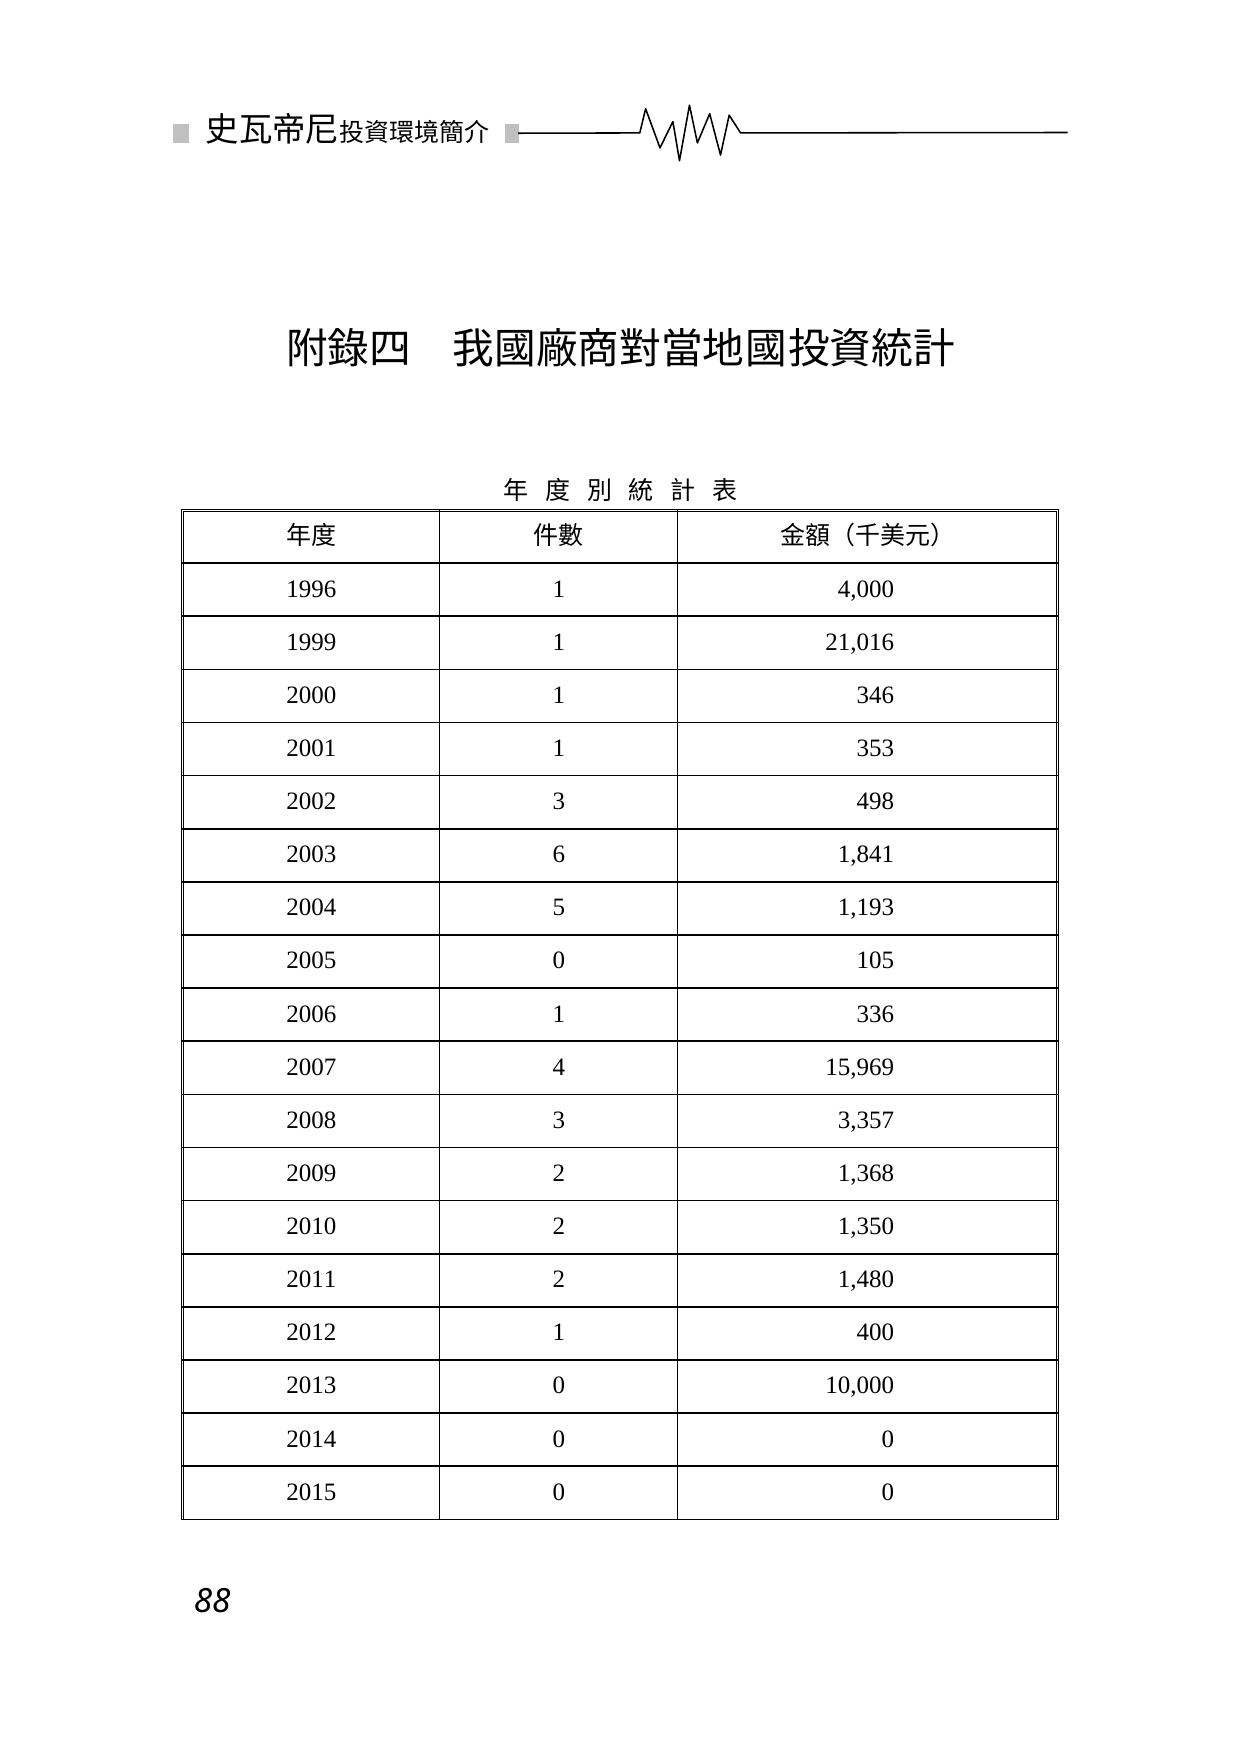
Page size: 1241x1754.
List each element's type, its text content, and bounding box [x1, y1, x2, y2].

table_cell 21,016 [678, 617, 1056, 668]
table_cell 2001 [184, 723, 439, 775]
table_cell 1,193 [678, 883, 1056, 934]
table_header 件數 [440, 512, 677, 562]
table_cell 2 [440, 1148, 677, 1200]
table_cell 2013 [184, 1361, 439, 1412]
table_cell 2007 [184, 1042, 439, 1093]
table_cell 2005 [184, 936, 439, 987]
table_cell 1,841 [678, 830, 1056, 881]
table_cell 2000 [184, 670, 439, 722]
table_cell 1 [440, 564, 677, 615]
table_cell 2009 [184, 1148, 439, 1200]
table_cell 0 [440, 1361, 677, 1412]
table_cell 3 [440, 776, 677, 828]
table_cell 1999 [184, 617, 439, 668]
table_cell 1,368 [678, 1148, 1056, 1200]
table_cell 0 [678, 1467, 1056, 1518]
table_cell 3 [440, 1095, 677, 1147]
table_cell 4 [440, 1042, 677, 1093]
table_cell 0 [440, 1467, 677, 1518]
table_cell 0 [440, 1414, 677, 1465]
table_cell 0 [678, 1414, 1056, 1465]
table_cell 2011 [184, 1255, 439, 1306]
table_cell 2006 [184, 989, 439, 1040]
table_cell 1996 [184, 564, 439, 615]
table_cell 2 [440, 1255, 677, 1306]
table_cell 1,480 [678, 1255, 1056, 1306]
table_cell 2 [440, 1201, 677, 1253]
table_cell 400 [678, 1308, 1056, 1359]
table_cell 10,000 [678, 1361, 1056, 1412]
table_cell 0 [440, 936, 677, 987]
table_cell 353 [678, 723, 1056, 775]
table_cell 2002 [184, 776, 439, 828]
table_cell 2004 [184, 883, 439, 934]
table_cell 3,357 [678, 1095, 1056, 1147]
table_cell 4,000 [678, 564, 1056, 615]
table_cell 1 [440, 617, 677, 668]
text 年度別統計表 [183, 447, 1058, 509]
table_cell 105 [678, 936, 1056, 987]
text 附錄四 我國廠商對當地國投資統計 [183, 304, 1058, 366]
table_cell 2003 [184, 830, 439, 881]
table_cell 6 [440, 830, 677, 881]
table_cell 1 [440, 723, 677, 775]
table_cell 5 [440, 883, 677, 934]
table_cell 336 [678, 989, 1056, 1040]
table_cell 2012 [184, 1308, 439, 1359]
table_header 金額（千美元） [678, 512, 1056, 562]
table_cell 2008 [184, 1095, 439, 1147]
table_cell 1 [440, 1308, 677, 1359]
table_cell 498 [678, 776, 1056, 828]
table_header 年度 [184, 512, 439, 562]
table_cell 2015 [184, 1467, 439, 1518]
table_cell 2010 [184, 1201, 439, 1253]
table_cell 346 [678, 670, 1056, 722]
table_cell 15,969 [678, 1042, 1056, 1093]
table_cell 2014 [184, 1414, 439, 1465]
table_cell 1 [440, 989, 677, 1040]
table_cell 1,350 [678, 1201, 1056, 1253]
table_cell 1 [440, 670, 677, 722]
